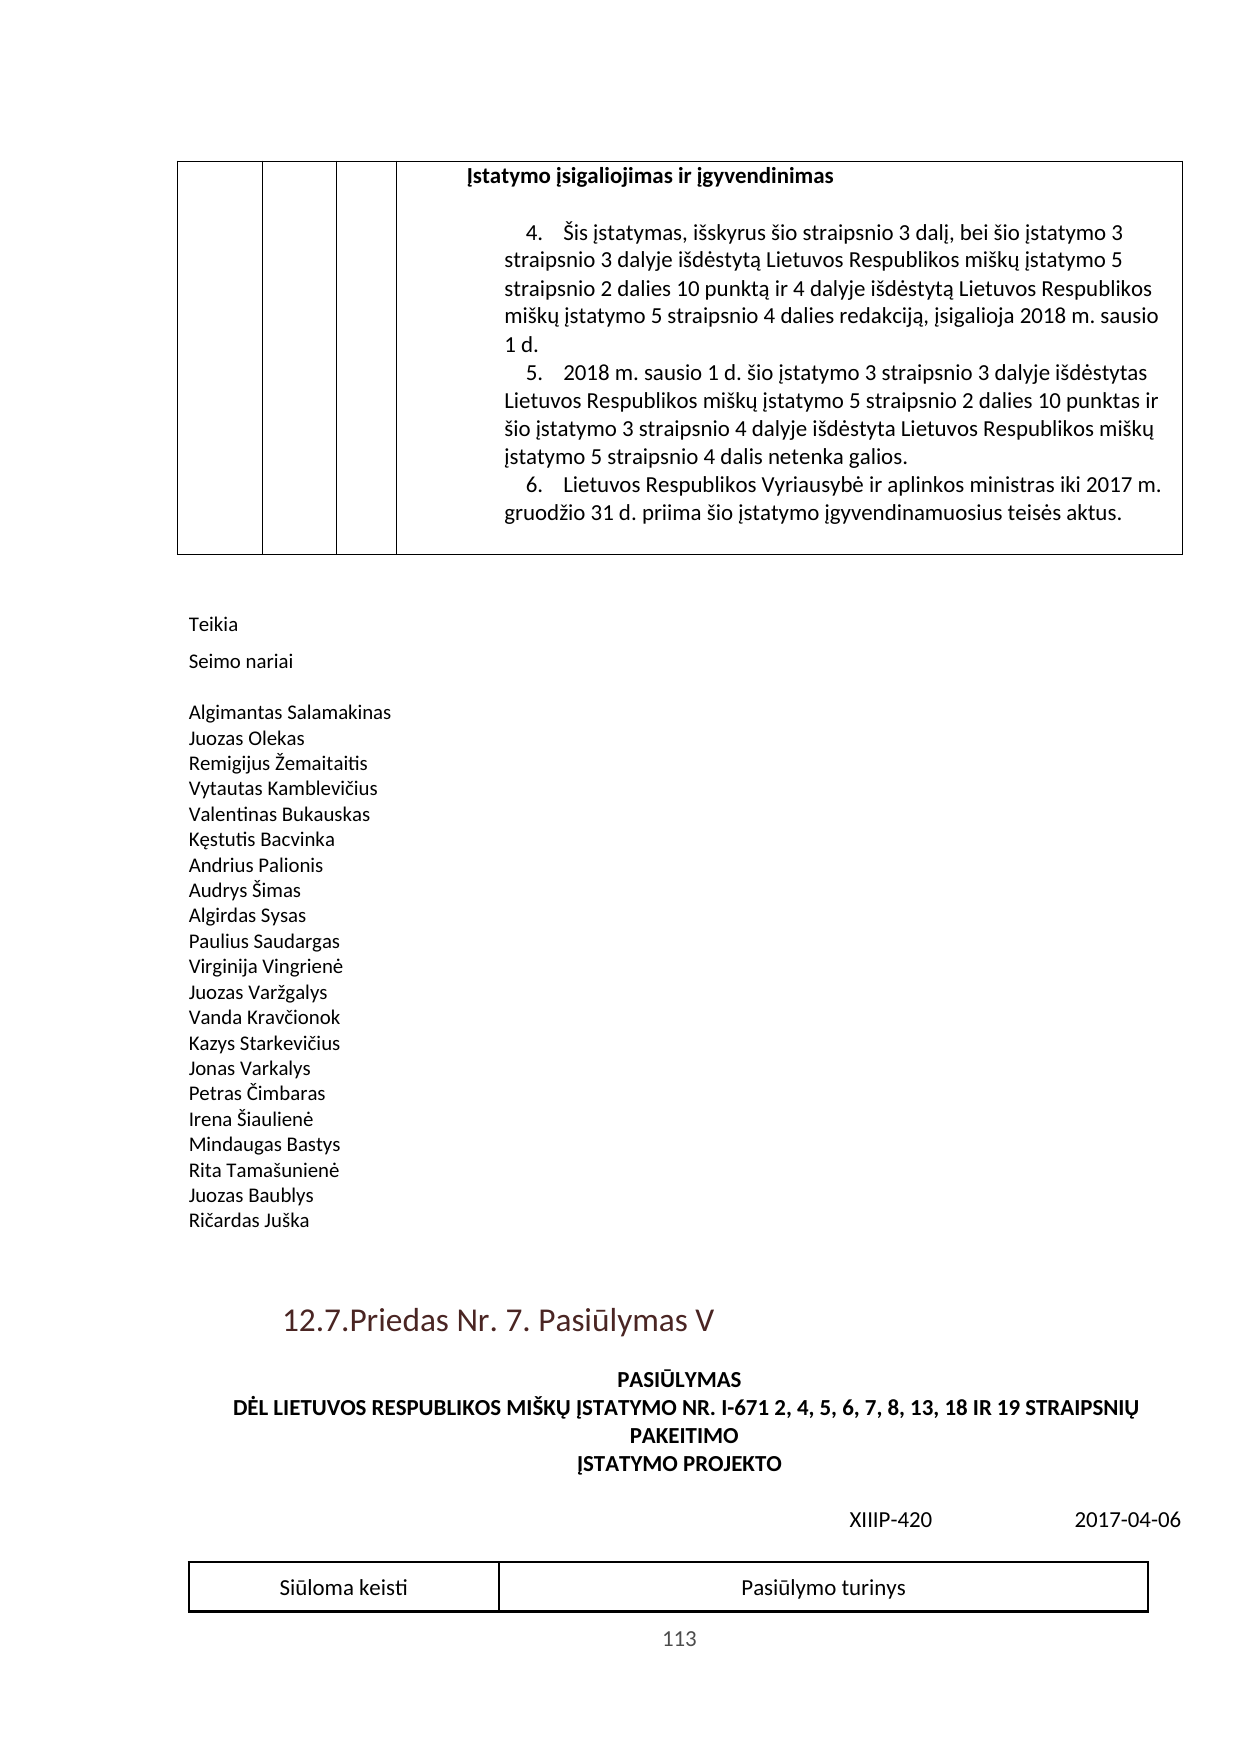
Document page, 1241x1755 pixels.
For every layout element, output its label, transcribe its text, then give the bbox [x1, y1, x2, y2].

table_cell [502, 1030, 1181, 1055]
table_cell Petras Čimbaras [177, 1081, 502, 1106]
table_cell Virginija Vingrienė [177, 954, 502, 979]
table_cell [502, 1081, 1181, 1106]
table_header Siūloma keisti [190, 1563, 498, 1610]
table_cell Vanda Kravčionok [177, 1004, 502, 1030]
table_cell [502, 1055, 1181, 1081]
table_cell [1183, 161, 1187, 554]
table_cell [178, 162, 262, 554]
table_cell [502, 852, 1181, 877]
table_cell Juozas Baublys [177, 1182, 502, 1208]
table_cell Įstatymo įsigaliojimas ir įgyvendinimas Šis įstatymas, išskyrus šio straipsnio 3 dalį, bei šio įstatymo 3 straipsnio 3 dalyje išdėstytą Lietuvos Respublikos miškų įstatymo 5 straipsnio 2 dalies 10 punktą ir 4 dalyje išdėstytą Lietuvos Respublikos miškų įstatymo 5 straipsnio 4 dalies redakciją, įsigalioja 2018 m. sausio 1 d. 2018 m. sausio 1 d. šio įstatymo 3 straipsnio 3 dalyje išdėstytas Lietuvos Respublikos miškų įstatymo 5 straipsnio 2 dalies 10 punktas ir šio įstatymo 3 straipsnio 4 dalyje išdėstyta Lietuvos Respublikos miškų įstatymo 5 straipsnio 4 dalis netenka galios. Lietuvos Respublikos Vyriausybė ir aplinkos ministras iki 2017 m. gruodžio 31 d. priima šio įstatymo įgyvendinamuosius teisės aktus. [397, 162, 1182, 554]
table_cell Valentinas Bukauskas [177, 801, 502, 826]
table_header Teikia [177, 611, 1181, 648]
table_cell Remigijus Žemaitaitis [177, 750, 502, 776]
subtitle Priedas Nr. 7. Pasiūlymas V [282, 1299, 1181, 1340]
table_cell Vytautas Kamblevičius [177, 776, 502, 801]
table_cell Algirdas Sysas [177, 903, 502, 928]
text XIIIP-420 2017-04-06 [177, 1505, 1181, 1533]
table_cell Mindaugas Bastys [177, 1131, 502, 1157]
table_cell Algimantas Salamakinas [177, 674, 502, 725]
table_cell Paulius Saudargas [177, 928, 502, 953]
table_cell Andrius Palionis [177, 852, 502, 877]
table_cell Rita Tamašunienė [177, 1157, 502, 1182]
table_cell [502, 903, 1181, 928]
table_header Pasiūlymo turinys [500, 1563, 1147, 1610]
table_cell [502, 776, 1181, 801]
table_cell Juozas Varžgalys [177, 979, 502, 1004]
table_cell Kęstutis Bacvinka [177, 826, 502, 852]
table_cell Kazys Starkevičius [177, 1030, 502, 1055]
table_cell [337, 162, 396, 554]
table_cell [502, 1182, 1181, 1208]
table_cell [502, 1106, 1181, 1131]
table_cell [502, 826, 1181, 852]
text DĖL LIETUVOS RESPUBLIKOS MIŠKŲ ĮSTATYMO NR. I-671 2, 4, 5, 6, 7, 8, 13, 18 IR 19 STRAIPSNIŲ PAKEITIMO [192, 1393, 1181, 1449]
table_cell [502, 1004, 1181, 1030]
table_cell Irena Šiaulienė [177, 1106, 502, 1131]
table_cell [502, 674, 1181, 725]
table_cell Ričardas Juška [177, 1208, 502, 1233]
table_cell [502, 1131, 1181, 1157]
table_cell Juozas Olekas [177, 725, 502, 750]
table_cell [502, 1157, 1181, 1182]
text ĮSTATYMO PROJEKTO [177, 1449, 1181, 1477]
table_cell [502, 801, 1181, 826]
table_cell Audrys Šimas [177, 877, 502, 903]
table_cell [502, 750, 1181, 776]
table_cell [502, 928, 1181, 953]
table_cell [502, 954, 1181, 979]
table_cell [502, 1208, 1181, 1233]
table_cell Seimo nariai [177, 649, 1181, 674]
text PASIŪLYMAS [177, 1365, 1181, 1393]
table_cell [263, 162, 336, 554]
table_cell [502, 979, 1181, 1004]
table_cell [502, 877, 1181, 903]
table_cell [502, 725, 1181, 750]
table_cell Jonas Varkalys [177, 1055, 502, 1081]
